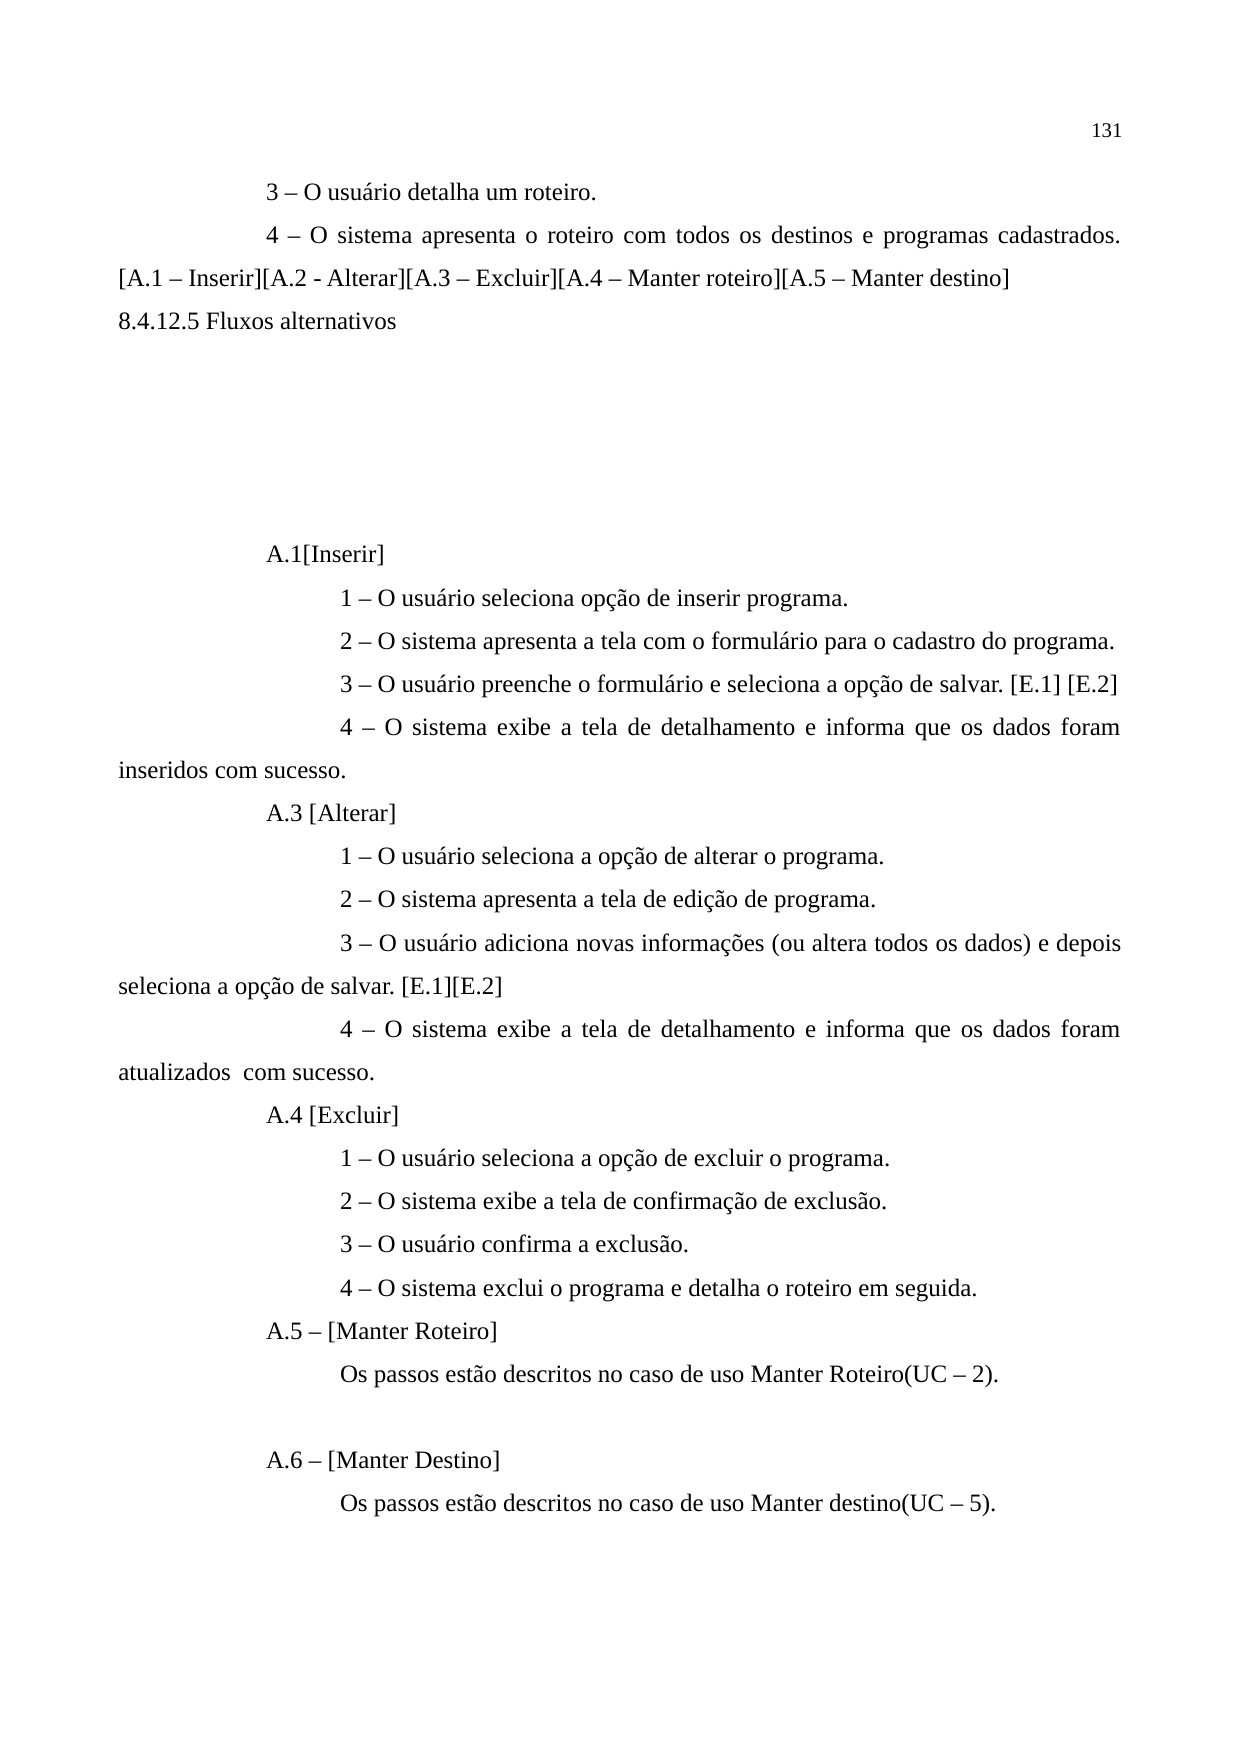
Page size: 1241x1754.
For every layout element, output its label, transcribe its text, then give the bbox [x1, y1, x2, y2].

text 1 – O usuário seleciona opção de inserir programa. [118, 583, 1122, 611]
text A.5 – [Manter Roteiro] [118, 1316, 1122, 1344]
text Os passos estão descritos no caso de uso Manter Roteiro(UC – 2). [118, 1359, 1122, 1388]
text 2 – O sistema apresenta a tela de edição de programa. [118, 884, 1122, 913]
text Os passos estão descritos no caso de uso Manter destino(UC – 5). [118, 1488, 1122, 1517]
text 1 – O usuário seleciona a opção de excluir o programa. [118, 1143, 1122, 1172]
text 4 – O sistema exclui o programa e detalha o roteiro em seguida. [118, 1273, 1122, 1301]
text A.1[Inserir] [118, 539, 1122, 568]
text A.4 [Excluir] [118, 1100, 1122, 1129]
text 4 – O sistema apresenta o roteiro com todos os destinos e programas cadastrados. [A.1 – Inserir][A.2 - Alterar][A.3 – Excluir][A.4 – Manter roteiro][A.5 – Manter destino] [118, 220, 1122, 292]
text 3 – O usuário preenche o formulário e seleciona a opção de salvar. [E.1] [E.2] [118, 669, 1122, 698]
text 2 – O sistema exibe a tela de confirmação de exclusão. [118, 1186, 1122, 1215]
text 3 – O usuário confirma a exclusão. [118, 1229, 1122, 1258]
text 3 – O usuário adiciona novas informações (ou altera todos os dados) e depois seleciona a opção de salvar. [E.1][E.2] [118, 928, 1122, 999]
text 4 – O sistema exibe a tela de detalhamento e informa que os dados foram atualizados com sucesso. [118, 1014, 1122, 1086]
subtitle Fluxos alternativos [118, 306, 1122, 335]
text 4 – O sistema exibe a tela de detalhamento e informa que os dados foram inseridos com sucesso. [118, 712, 1122, 784]
text A.3 [Alterar] [118, 798, 1122, 827]
text 1 – O usuário seleciona a opção de alterar o programa. [118, 841, 1122, 870]
text 2 – O sistema apresenta a tela com o formulário para o cadastro do programa. [118, 626, 1122, 654]
text 3 – O usuário detalha um roteiro. [118, 177, 1122, 206]
text A.6 – [Manter Destino] [118, 1445, 1122, 1474]
